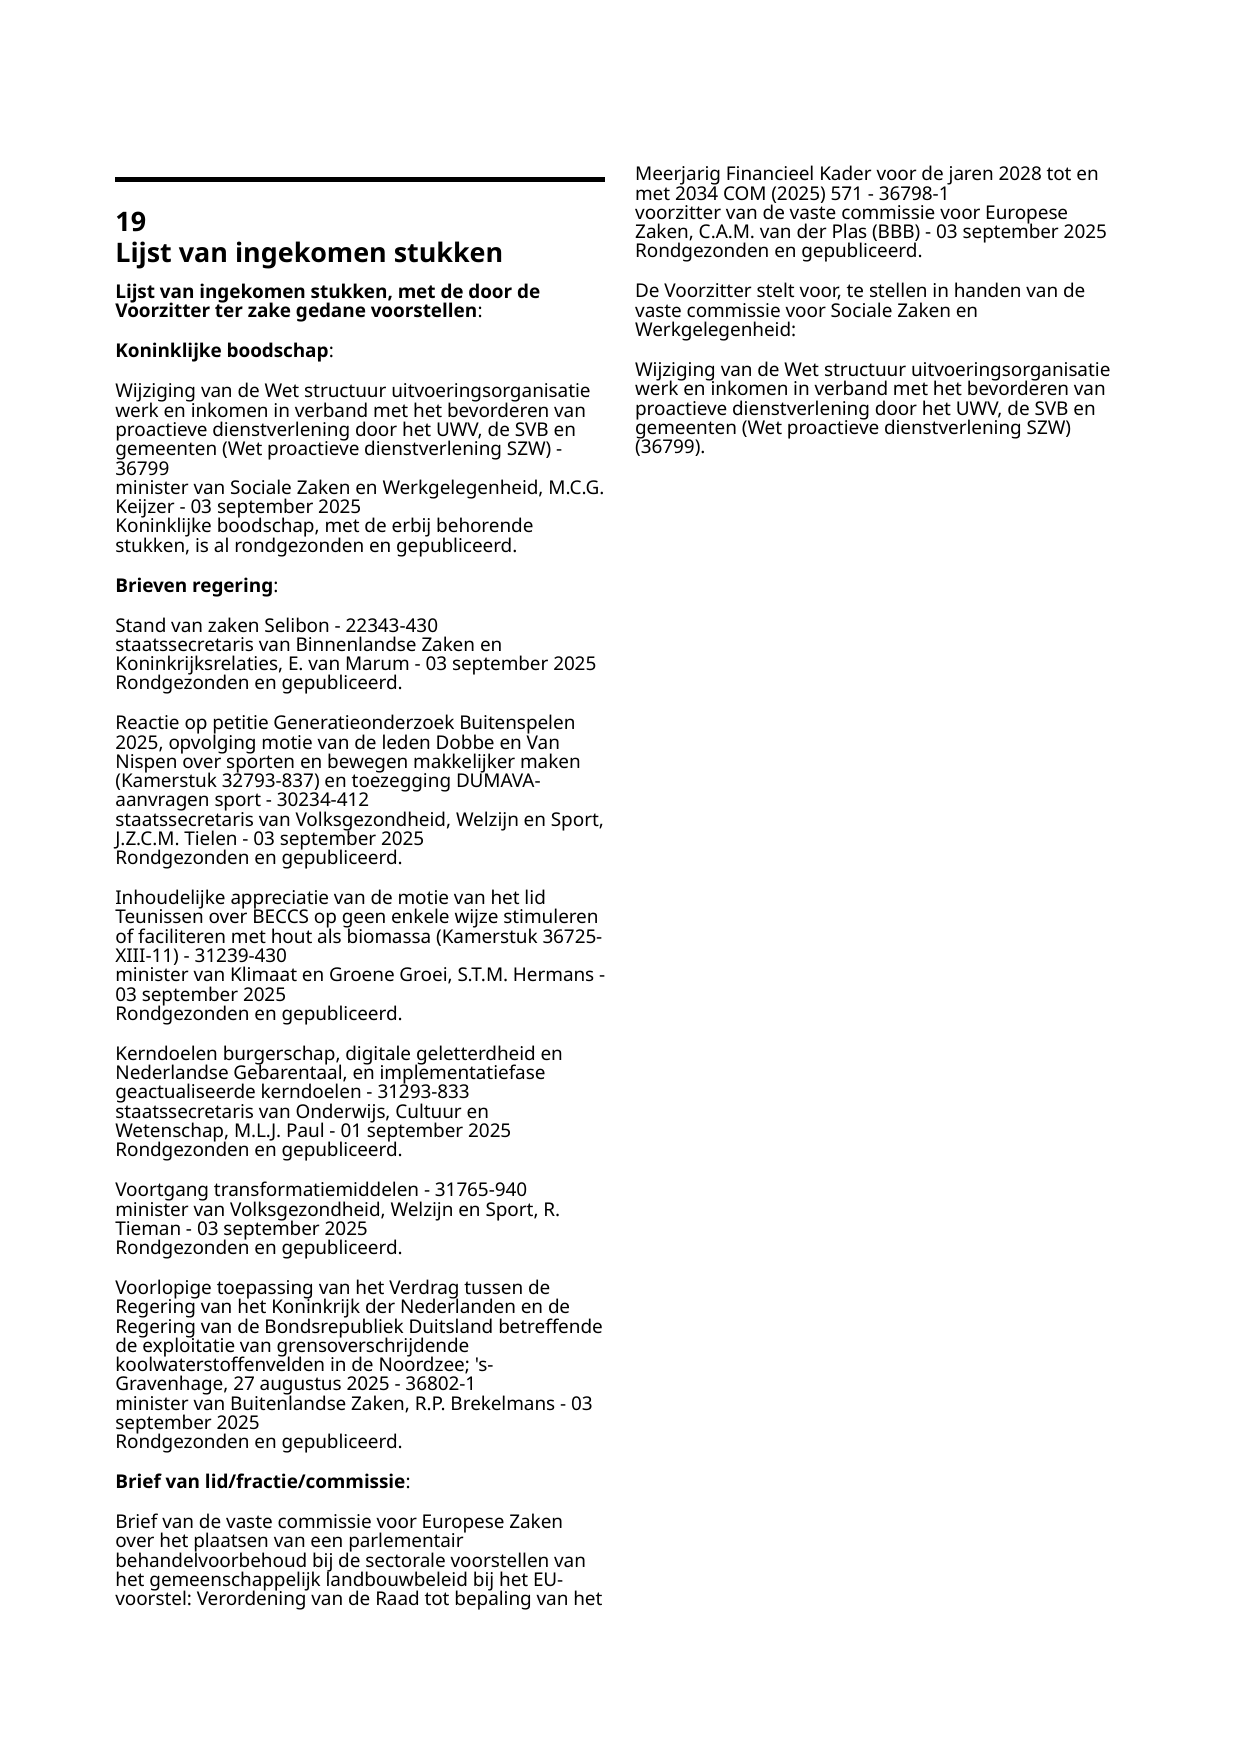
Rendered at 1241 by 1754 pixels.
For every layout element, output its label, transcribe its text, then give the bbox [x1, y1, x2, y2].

text minister van Volksgezondheid, Welzijn en Sport, R. Tieman - 03 september 2025 [115, 1201, 605, 1239]
text Inhoudelijke appreciatie van de motie van het lid Teunissen over BECCS op geen enkele wijze stimuleren of faciliteren met hout als biomassa (Kamerstuk 36725-XIII-11) - 31239-430 [115, 889, 605, 966]
text Rondgezonden en gepubliceerd. [115, 1433, 605, 1452]
text Brieven regering: [115, 577, 605, 596]
text De Voorzitter stelt voor, te stellen in handen van de vaste commissie voor Sociale Zaken en Werkgelegenheid: [635, 282, 1125, 340]
text Rondgezonden en gepubliceerd. [115, 1239, 605, 1258]
text voorzitter van de vaste commissie voor Europese Zaken, C.A.M. van der Plas (BBB) - 03 september 2025 [635, 204, 1125, 242]
text Meerjarig Financieel Kader voor de jaren 2028 tot en met 2034 COM (2025) 571 - 36798-1 [635, 165, 1125, 204]
text 19 [115, 203, 605, 239]
text Reactie op petitie Generatieonderzoek Buitenspelen 2025, opvolging motie van de leden Dobbe en Van Nispen over sporten en bewegen makkelijker maken (Kamerstuk 32793-837) en toezegging DUMAVA-aanvragen sport - 30234-412 [115, 714, 605, 811]
text Lijst van ingekomen stukken [115, 239, 605, 283]
text Rondgezonden en gepubliceerd. [115, 1005, 605, 1024]
text Brief van de vaste commissie voor Europese Zaken over het plaatsen van een parlementair behandelvoorbehoud bij de sectorale voorstellen van het gemeenschappelijk landbouwbeleid bij het EU-voorstel: Verordening van de Raad tot bepaling van het [115, 1513, 605, 1609]
text Rondgezonden en gepubliceerd. [115, 849, 605, 868]
text staatssecretaris van Onderwijs, Cultuur en Wetenschap, M.L.J. Paul - 01 september 2025 [115, 1103, 605, 1141]
text Voorlopige toepassing van het Verdrag tussen de Regering van het Koninkrijk der Nederlanden en de Regering van de Bondsrepubliek Duitsland betreffende de exploitatie van grensoverschrijdende koolwaterstoffenvelden in de Noordzee; 's-Gravenhage, 27 augustus 2025 - 36802-1 [115, 1279, 605, 1395]
text Koninklijke boodschap, met de erbij behorende stukken, is al rondgezonden en gepubliceerd. [115, 517, 605, 556]
text Brief van lid/fractie/commissie: [115, 1473, 605, 1492]
text staatssecretaris van Binnenlandse Zaken en Koninkrijksrelaties, E. van Marum - 03 september 2025 [115, 636, 605, 674]
text Rondgezonden en gepubliceerd. [635, 242, 1125, 262]
text minister van Sociale Zaken en Werkgelegenheid, M.C.G. Keijzer - 03 september 2025 [115, 479, 605, 517]
text Stand van zaken Selibon - 22343-430 [115, 617, 605, 636]
text Koninklijke boodschap: [115, 342, 605, 362]
text Rondgezonden en gepubliceerd. [115, 1141, 605, 1161]
text Voortgang transformatiemiddelen - 31765-940 [115, 1181, 605, 1201]
text minister van Klimaat en Groene Groei, S.T.M. Hermans - 03 september 2025 [115, 966, 605, 1005]
text Wijziging van de Wet structuur uitvoeringsorganisatie werk en inkomen in verband met het bevorderen van proactieve dienstverlening door het UWV, de SVB en gemeenten (Wet proactieve dienstverlening SZW) - 36799 [115, 382, 605, 479]
text staatssecretaris van Volksgezondheid, Welzijn en Sport, J.Z.C.M. Tielen - 03 september 2025 [115, 811, 605, 849]
text Wijziging van de Wet structuur uitvoeringsorganisatie werk en inkomen in verband met het bevorderen van proactieve dienstverlening door het UWV, de SVB en gemeenten (Wet proactieve dienstverlening SZW) (36799). [635, 361, 1125, 457]
text minister van Buitenlandse Zaken, R.P. Brekelmans - 03 september 2025 [115, 1395, 605, 1433]
text Rondgezonden en gepubliceerd. [115, 674, 605, 694]
text Kerndoelen burgerschap, digitale geletterdheid en Nederlandse Gebarentaal, en implementatiefase geactualiseerde kerndoelen - 31293-833 [115, 1045, 605, 1103]
text Lijst van ingekomen stukken, met de door de Voorzitter ter zake gedane voorstellen: [115, 283, 605, 322]
